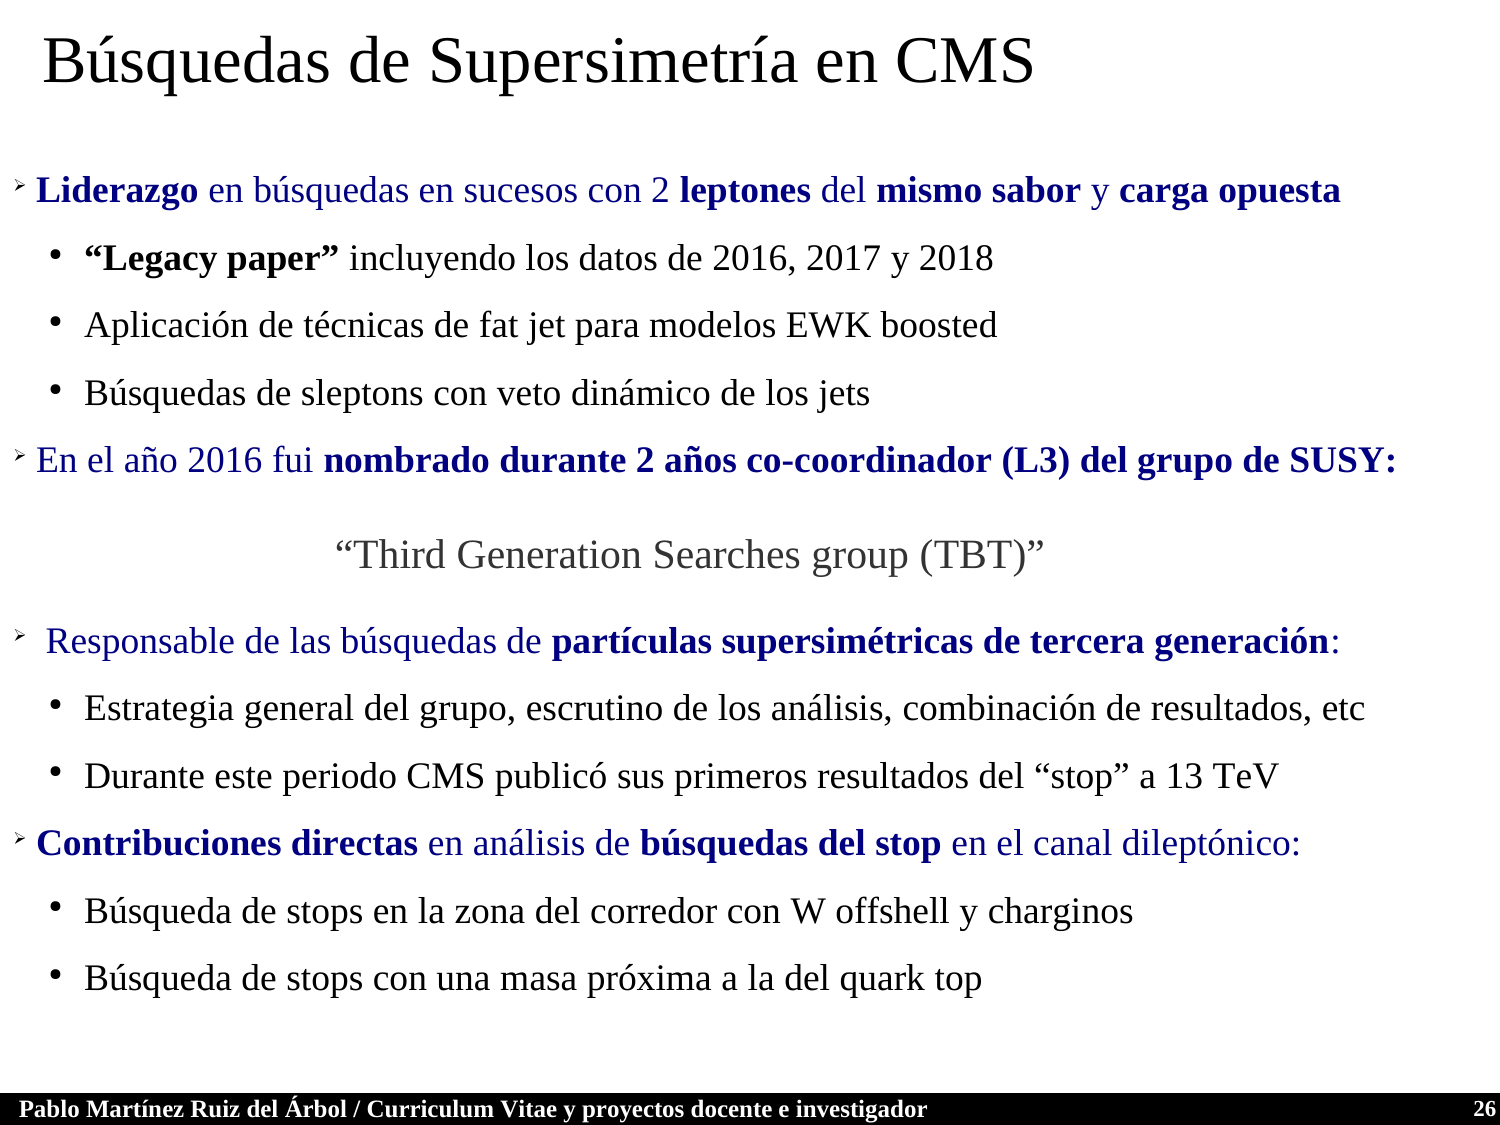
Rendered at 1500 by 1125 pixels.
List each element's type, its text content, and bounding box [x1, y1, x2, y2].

text_box Responsable de las búsquedas de partículas supersimétricas de tercera generación: Estrategia general del grupo, escrutino de los análisis, combinación de resultados, etc Durante este periodo CMS publicó sus primeros resultados del “stop” a 13 TeV Contribuciones directas en análisis de búsquedas del stop en el canal dileptónico: Búsqueda de stops en la zona del corredor con W offshell y charginos Búsqueda de stops con una masa próxima a la del quark top [0, 580, 1500, 1066]
text_box Liderazgo en búsquedas en sucesos con 2 leptones del mismo sabor y carga opuesta “Legacy paper” incluyendo los datos de 2016, 2017 y 2018 Aplicación de técnicas de fat jet para modelos EWK boosted Búsquedas de sleptons con veto dinámico de los jets En el año 2016 fui nombrado durante 2 años co-coordinador (L3) del grupo de SUSY: [0, 130, 1500, 511]
text_box Búsquedas de Supersimetría en CMS [14, 7, 1066, 115]
text_box “Third Generation Searches group (TBT)” [319, 518, 1325, 580]
